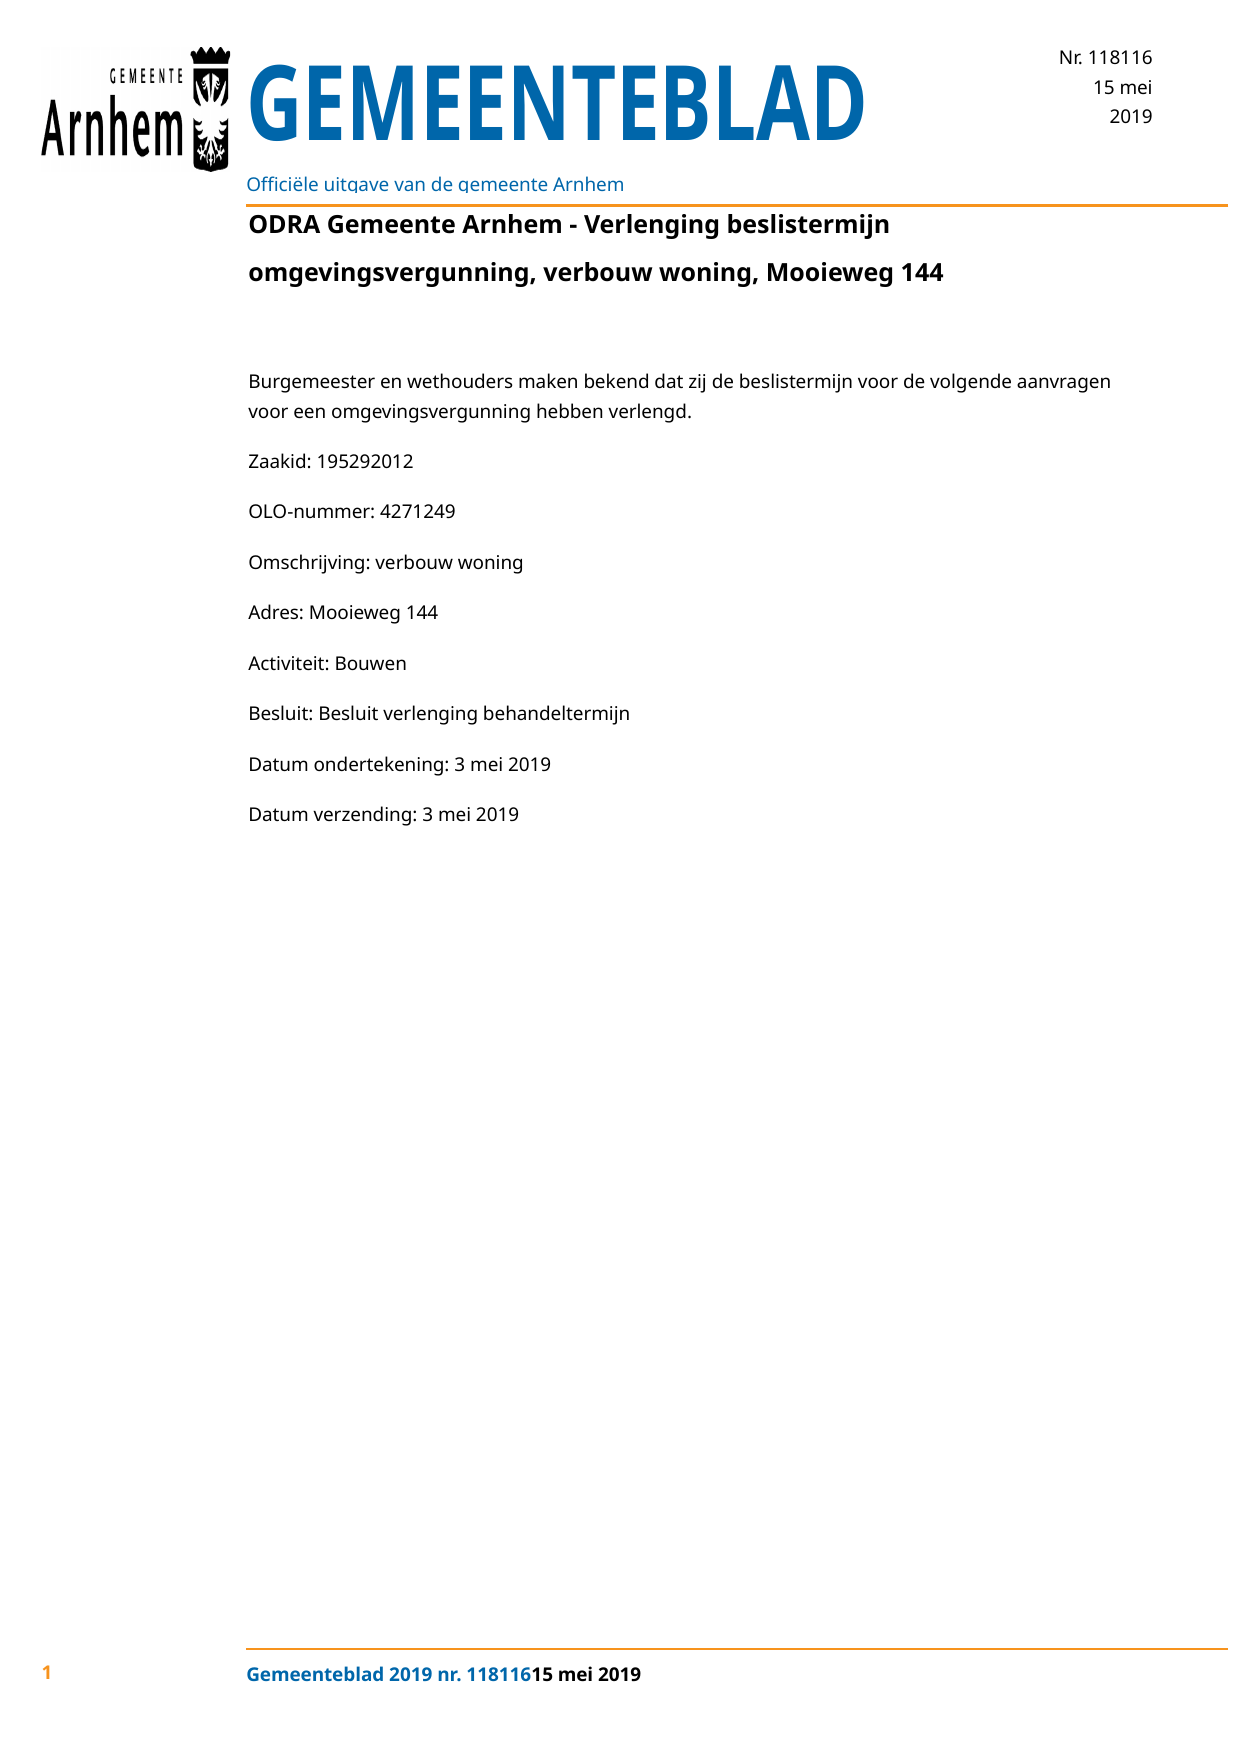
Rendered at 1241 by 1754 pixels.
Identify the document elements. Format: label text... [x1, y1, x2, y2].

text Activiteit: Bouwen [248, 650, 1152, 676]
text Datum ondertekening: 3 mei 2019 [248, 751, 1152, 777]
text Omschrijving: verbouw woning [248, 549, 1152, 575]
text ODRA Gemeente Arnhem - Verlenging beslistermijn omgevingsvergunning, verbouw woning, Mooieweg 144 [248, 207, 1152, 288]
text Adres: Mooieweg 144 [248, 599, 1152, 625]
text OLO-nummer: 4271249 [248, 499, 1152, 524]
picture [41, 47, 231, 172]
text Zaakid: 195292012 [248, 448, 1152, 474]
text Besluit: Besluit verlenging behandeltermijn [248, 700, 1152, 726]
text Burgemeester en wethouders maken bekend dat zij de beslistermijn voor de volgende aanvragen voor een omgevingsvergunning hebben verlengd. [248, 368, 1152, 424]
text Datum verzending: 3 mei 2019 [248, 801, 1152, 827]
